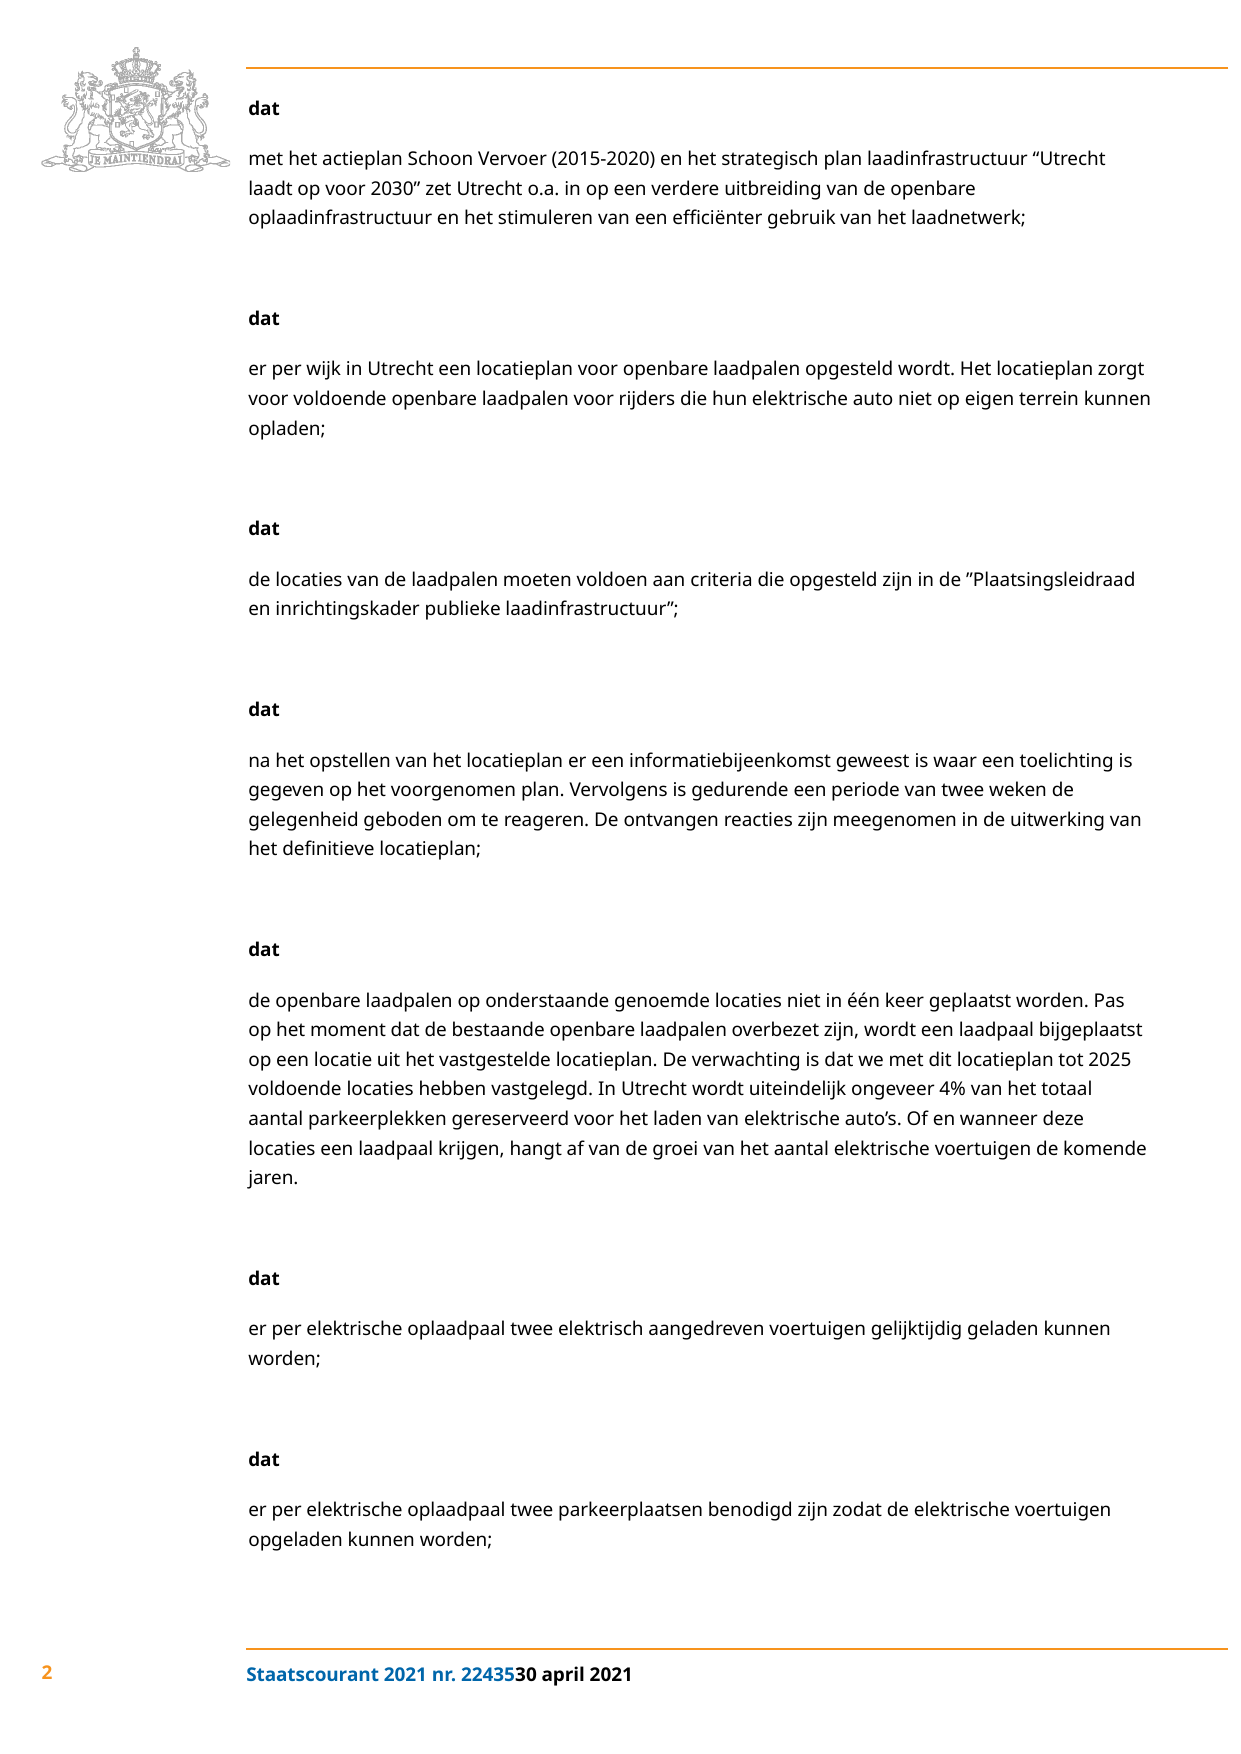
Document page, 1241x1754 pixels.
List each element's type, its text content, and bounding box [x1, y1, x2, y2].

text dat [248, 305, 1152, 331]
text met het actieplan Schoon Vervoer (2015-2020) en het strategisch plan laadinfrastructuur “Utrecht laadt op voor 2030” zet Utrecht o.a. in op een verdere uitbreiding van de openbare oplaadinfrastructuur en het stimuleren van een efficiënter gebruik van het laadnetwerk; [248, 145, 1152, 230]
text de locaties van de laadpalen moeten voldoen aan criteria die opgesteld zijn in de ”Plaatsingsleidraad en inrichtingskader publieke laadinfrastructuur”; [248, 566, 1152, 621]
text er per wijk in Utrecht een locatieplan voor openbare laadpalen opgesteld wordt. Het locatieplan zorgt voor voldoende openbare laadpalen voor rijders die hun elektrische auto niet op eigen terrein kunnen opladen; [248, 356, 1152, 441]
text dat [248, 1265, 1152, 1291]
text er per elektrische oplaadpaal twee elektrisch aangedreven voertuigen gelijktijdig geladen kunnen worden; [248, 1316, 1152, 1371]
text dat [248, 1446, 1152, 1472]
text dat [248, 696, 1152, 722]
text dat [248, 936, 1152, 962]
picture [41, 47, 231, 172]
text er per elektrische oplaadpaal twee parkeerplaatsen benodigd zijn zodat de elektrische voertuigen opgeladen kunnen worden; [248, 1496, 1152, 1552]
text de openbare laadpalen op onderstaande genoemde locaties niet in één keer geplaatst worden. Pas op het moment dat de bestaande openbare laadpalen overbezet zijn, wordt een laadpaal bijgeplaatst op een locatie uit het vastgestelde locatieplan. De verwachting is dat we met dit locatieplan tot 2025 voldoende locaties hebben vastgelegd. In Utrecht wordt uiteindelijk ongeveer 4% van het totaal aantal parkeerplekken gereserveerd voor het laden van elektrische auto’s. Of en wanneer deze locaties een laadpaal krijgen, hangt af van de groei van het aantal elektrische voertuigen de komende jaren. [248, 987, 1152, 1190]
text na het opstellen van het locatieplan er een informatiebijeenkomst geweest is waar een toelichting is gegeven op het voorgenomen plan. Vervolgens is gedurende een periode van twee weken de gelegenheid geboden om te reageren. De ontvangen reacties zijn meegenomen in de uitwerking van het definitieve locatieplan; [248, 747, 1152, 861]
text dat [248, 516, 1152, 541]
text dat [248, 95, 1152, 121]
